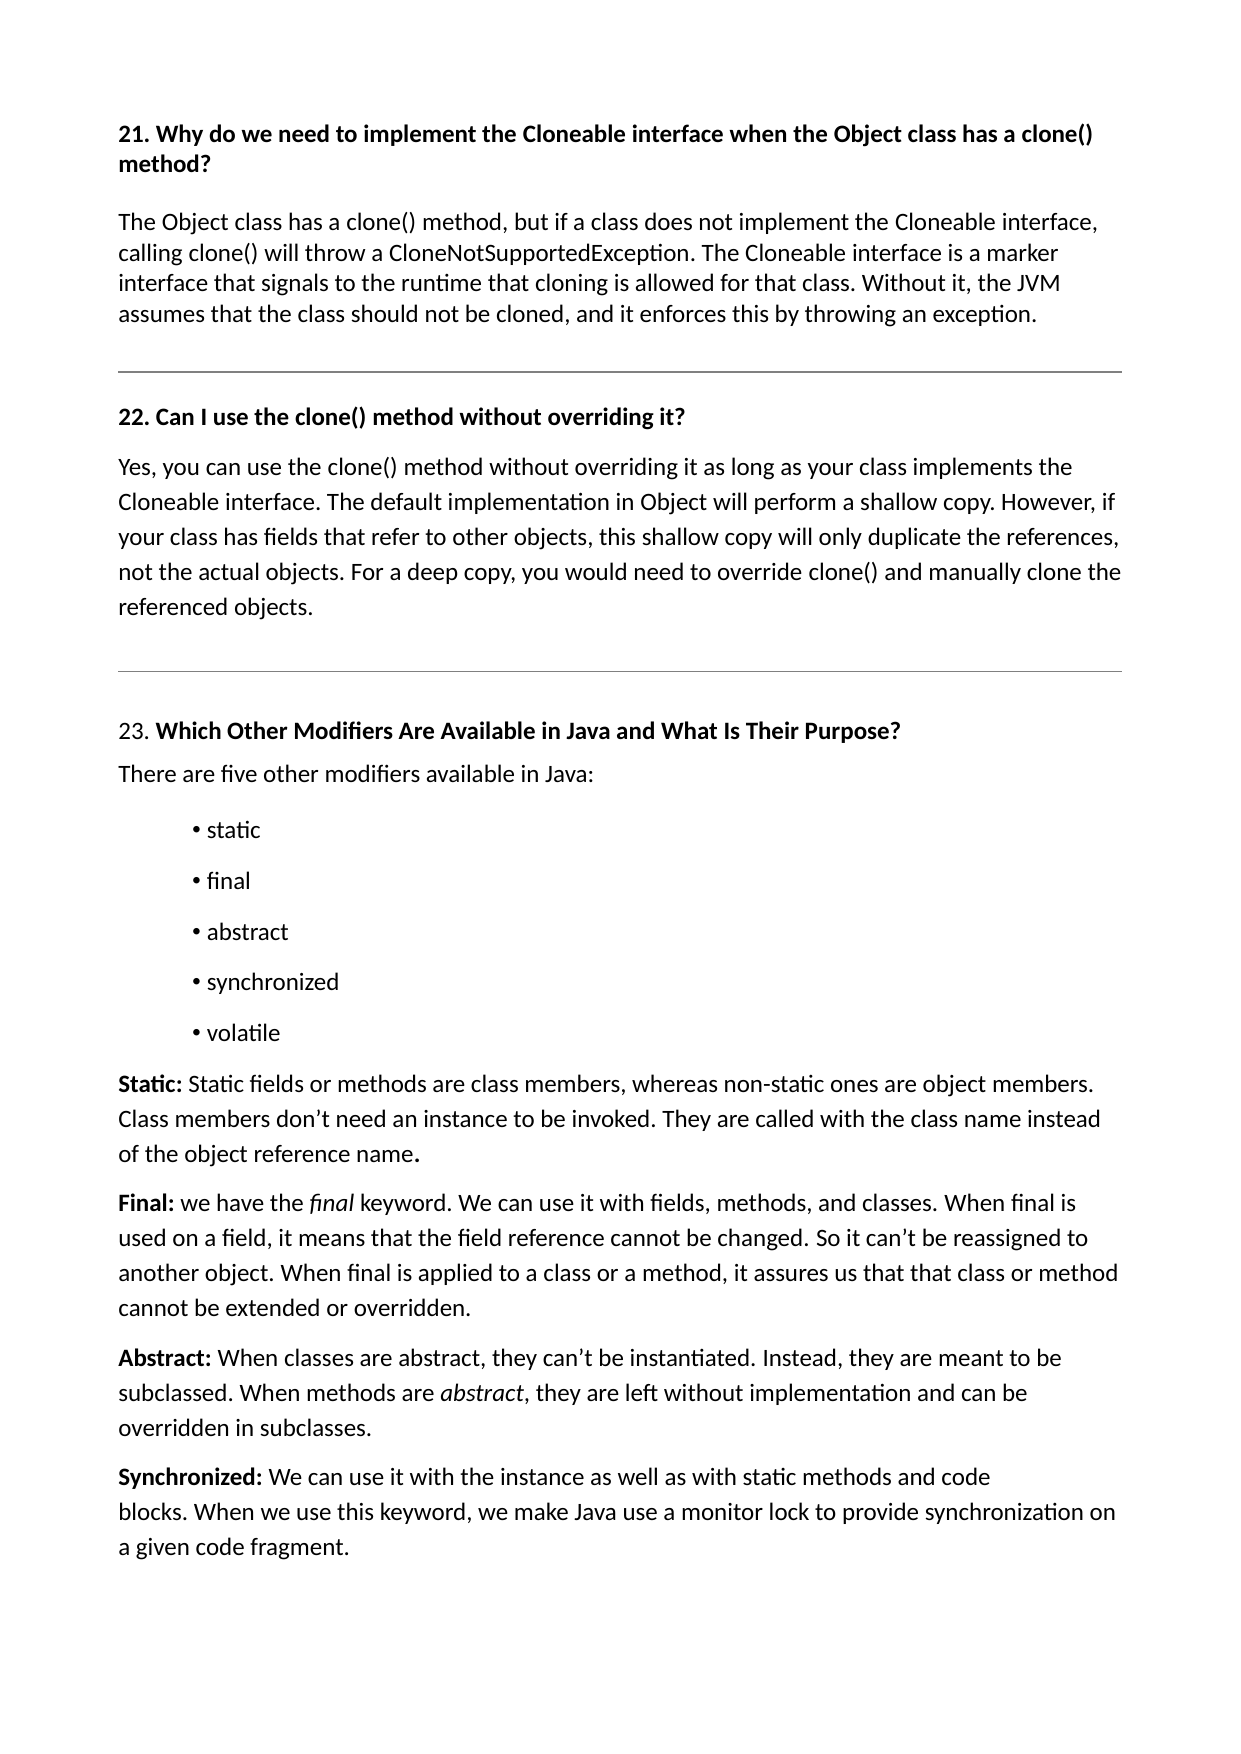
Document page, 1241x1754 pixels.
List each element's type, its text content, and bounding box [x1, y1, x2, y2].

text Yes, you can use the clone() method without overriding it as long as your class implements the Cloneable interface. The default implementation in Object will perform a shallow copy. However, if your class has fields that refer to other objects, this shallow copy will only duplicate the references, not the actual objects. For a deep copy, you would need to override clone() and manually clone the referenced objects. [118, 451, 1122, 621]
text Synchronized: We can use it with the instance as well as with static methods and code blocks. When we use this keyword, we make Java use a monitor lock to provide synchronization on a given code fragment. [118, 1461, 1122, 1562]
subtitle 21. Why do we need to implement the Cloneable interface when the Object class has a clone() method? [118, 118, 1122, 179]
list volatile [118, 1017, 1122, 1048]
list abstract [118, 916, 1122, 946]
text There are five other modifiers available in Java: [118, 758, 1122, 789]
text 22. Can I use the clone() method without overriding it? [118, 401, 1122, 432]
list final [118, 865, 1122, 896]
text Final: we have the final keyword. We can use it with fields, methods, and classes. When final is used on a field, it means that the field reference cannot be changed. So it can’t be reassigned to another object. When final is applied to a class or a method, it assures us that that class or method cannot be extended or overridden. [118, 1187, 1122, 1323]
list synchronized [118, 966, 1122, 997]
subtitle 23. Which Other Modifiers Are Available in Java and What Is Their Purpose? [118, 715, 1122, 746]
list static [118, 814, 1122, 845]
subtitle The Object class has a clone() method, but if a class does not implement the Cloneable interface, calling clone() will throw a CloneNotSupportedException. The Cloneable interface is a marker interface that signals to the runtime that cloning is allowed for that class. Without it, the JVM assumes that the class should not be cloned, and it enforces this by throwing an exception. [118, 206, 1122, 328]
text Static: Static fields or methods are class members, whereas non-static ones are object members. Class members don’t need an instance to be invoked. They are called with the class name instead of the object reference name. [118, 1068, 1122, 1168]
text Abstract: When classes are abstract, they can’t be instantiated. Instead, they are meant to be subclassed. When methods are abstract, they are left without implementation and can be overridden in subclasses. [118, 1342, 1122, 1442]
